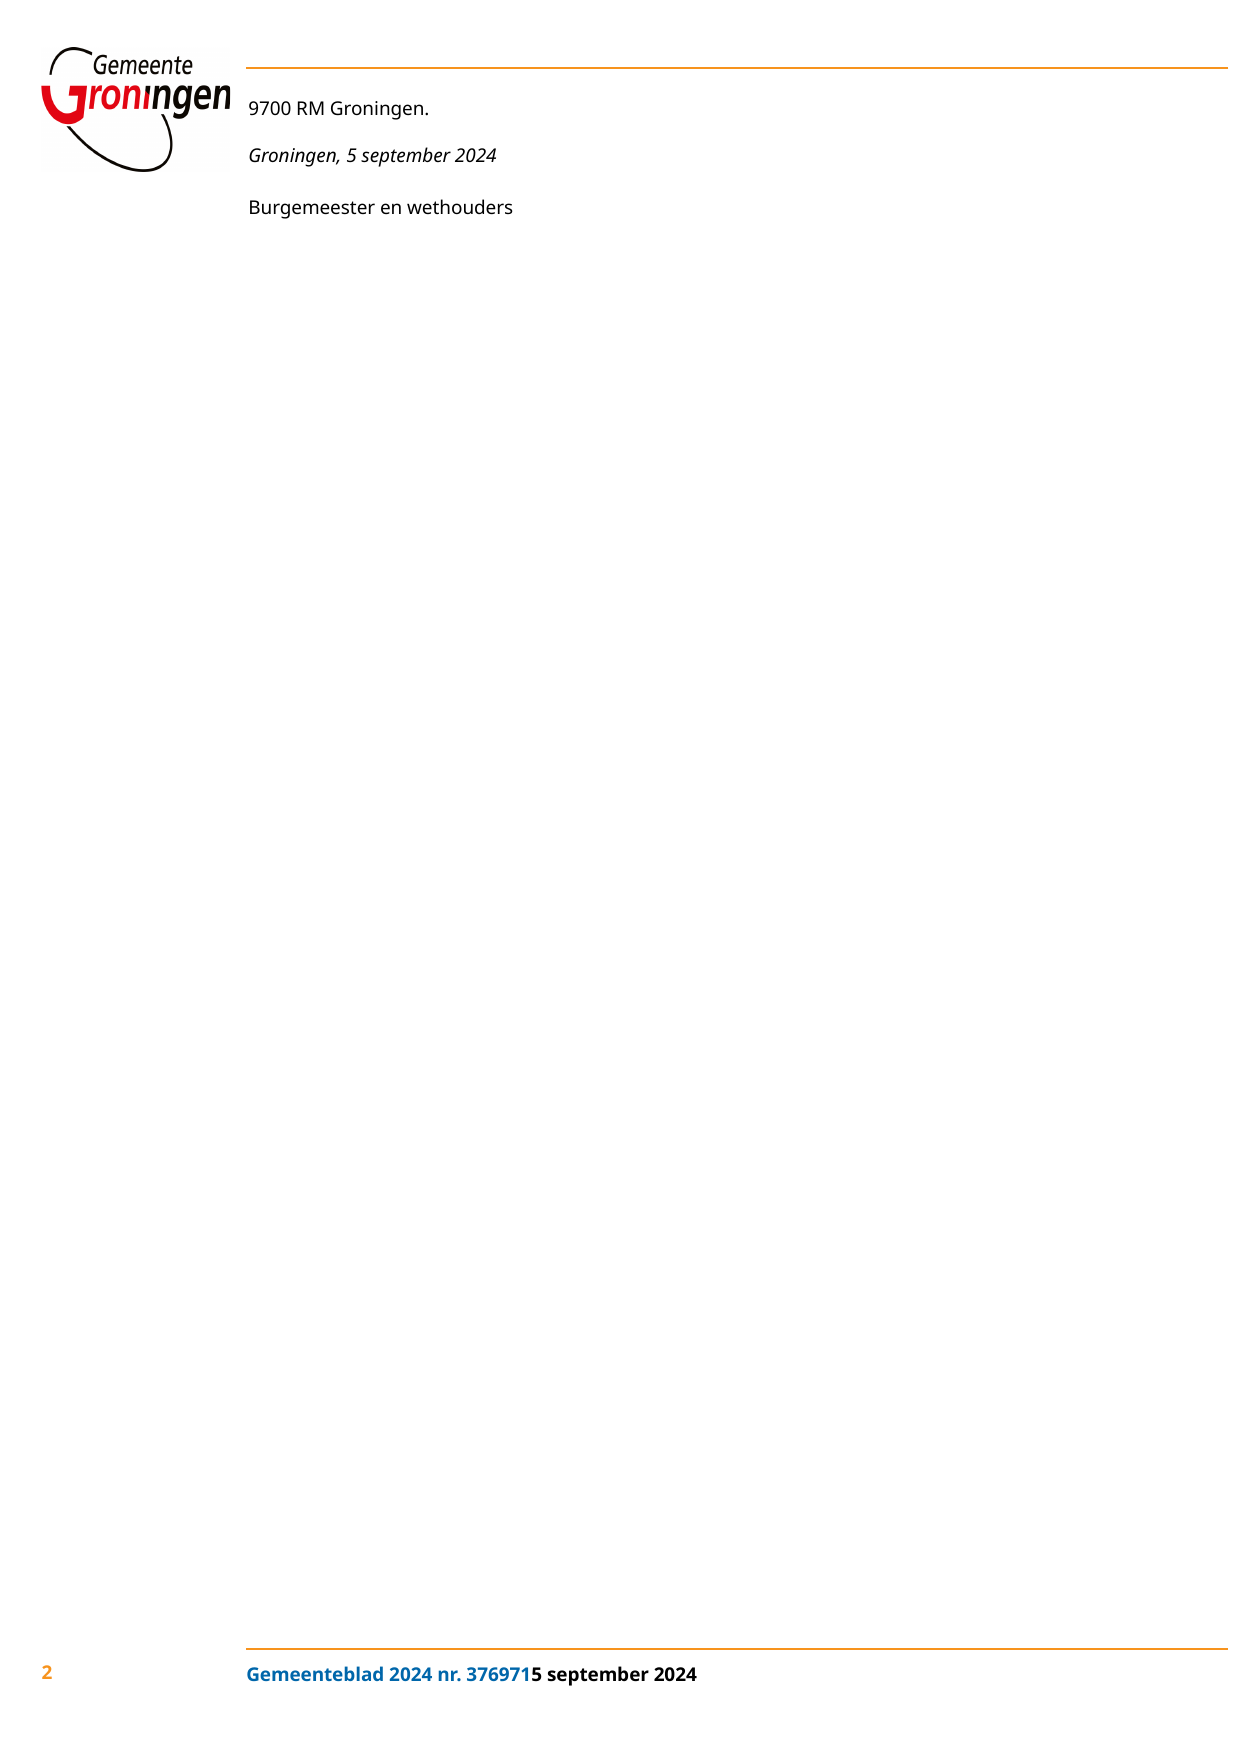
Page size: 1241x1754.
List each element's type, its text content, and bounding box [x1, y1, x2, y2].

picture [41, 47, 231, 172]
text Burgemeester en wethouders [248, 194, 1152, 220]
text Groningen, 5 september 2024 [248, 143, 1152, 168]
text 9700 RM Groningen. [248, 95, 1152, 121]
